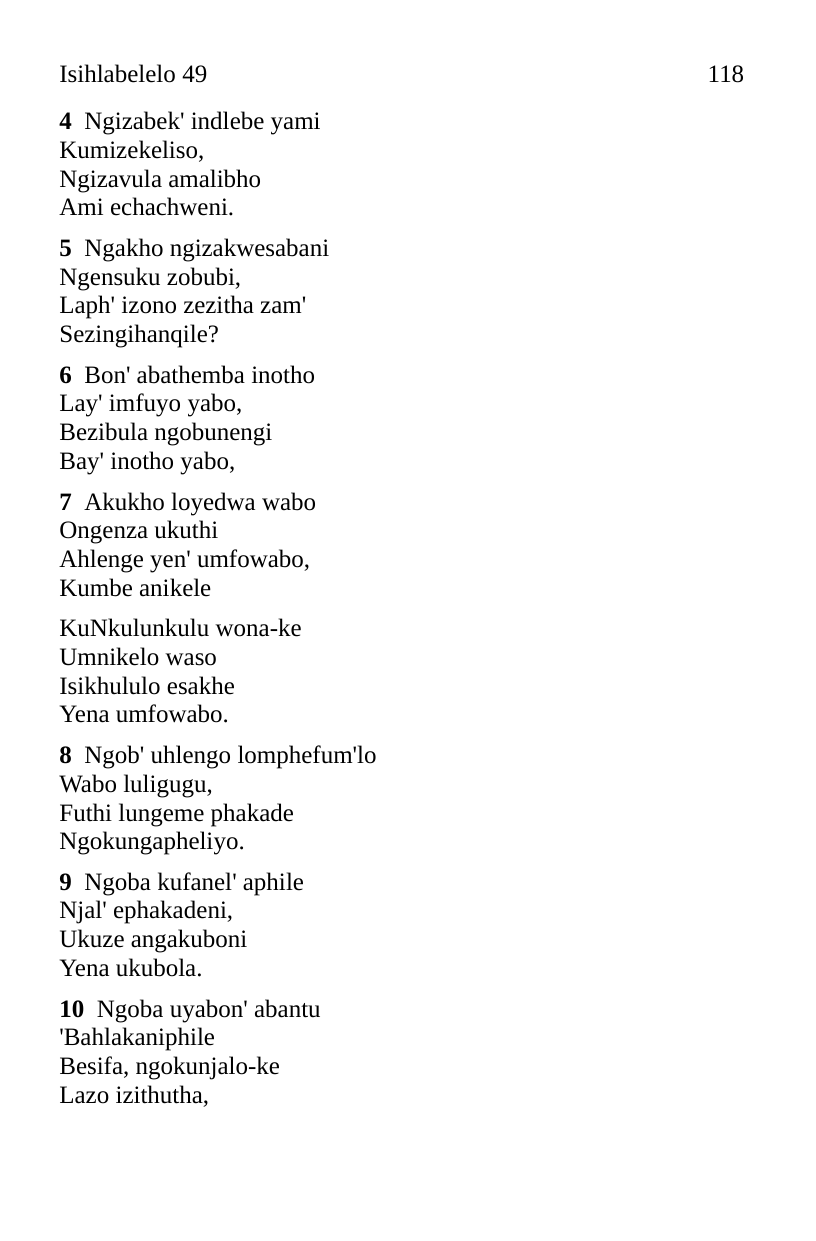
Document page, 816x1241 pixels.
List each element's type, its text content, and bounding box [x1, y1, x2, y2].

text Lazo izithutha, [59, 1080, 744, 1109]
text Ukuze angakuboni [59, 924, 744, 953]
text KuNkulunkulu wona-ke [59, 613, 744, 642]
text 8 Ngob' uhlengo lomphefum'lo [59, 740, 744, 769]
text Yena ukubola. [59, 953, 744, 982]
text Ongenza ukuthi [59, 515, 744, 544]
text Isikhululo esakhe [59, 671, 744, 699]
text Besifa, ngokunjalo-ke [59, 1051, 744, 1080]
text Sezingihanqile? [59, 319, 744, 348]
text Lay' imfuyo yabo, [59, 388, 744, 417]
text 4 Ngizabek' indlebe yami [59, 106, 744, 135]
text Ami echachweni. [59, 192, 744, 221]
text Bezibula ngobunengi [59, 417, 744, 446]
text Njal' ephakadeni, [59, 896, 744, 924]
text Kumizekeliso, [59, 135, 744, 164]
text Yena umfowabo. [59, 699, 744, 728]
text Ngensuku zobubi, [59, 262, 744, 291]
text Ngizavula amalibho [59, 164, 744, 192]
text 6 Bon' abathemba inotho [59, 360, 744, 388]
text Ngokungapheliyo. [59, 826, 744, 855]
text 7 Akukho loyedwa wabo [59, 487, 744, 515]
text Bay' inotho yabo, [59, 446, 744, 475]
text 10 Ngoba uyabon' abantu [59, 994, 744, 1022]
text Laph' izono zezitha zam' [59, 291, 744, 319]
text 5 Ngakho ngizakwesabani [59, 233, 744, 262]
text Umnikelo waso [59, 642, 744, 671]
text Ahlenge yen' umfowabo, [59, 544, 744, 573]
text 'Bahlakaniphile [59, 1022, 744, 1051]
text Futhi lungeme phakade [59, 798, 744, 826]
text 9 Ngoba kufanel' aphile [59, 867, 744, 896]
text Kumbe anikele [59, 573, 744, 602]
text Wabo luligugu, [59, 769, 744, 798]
